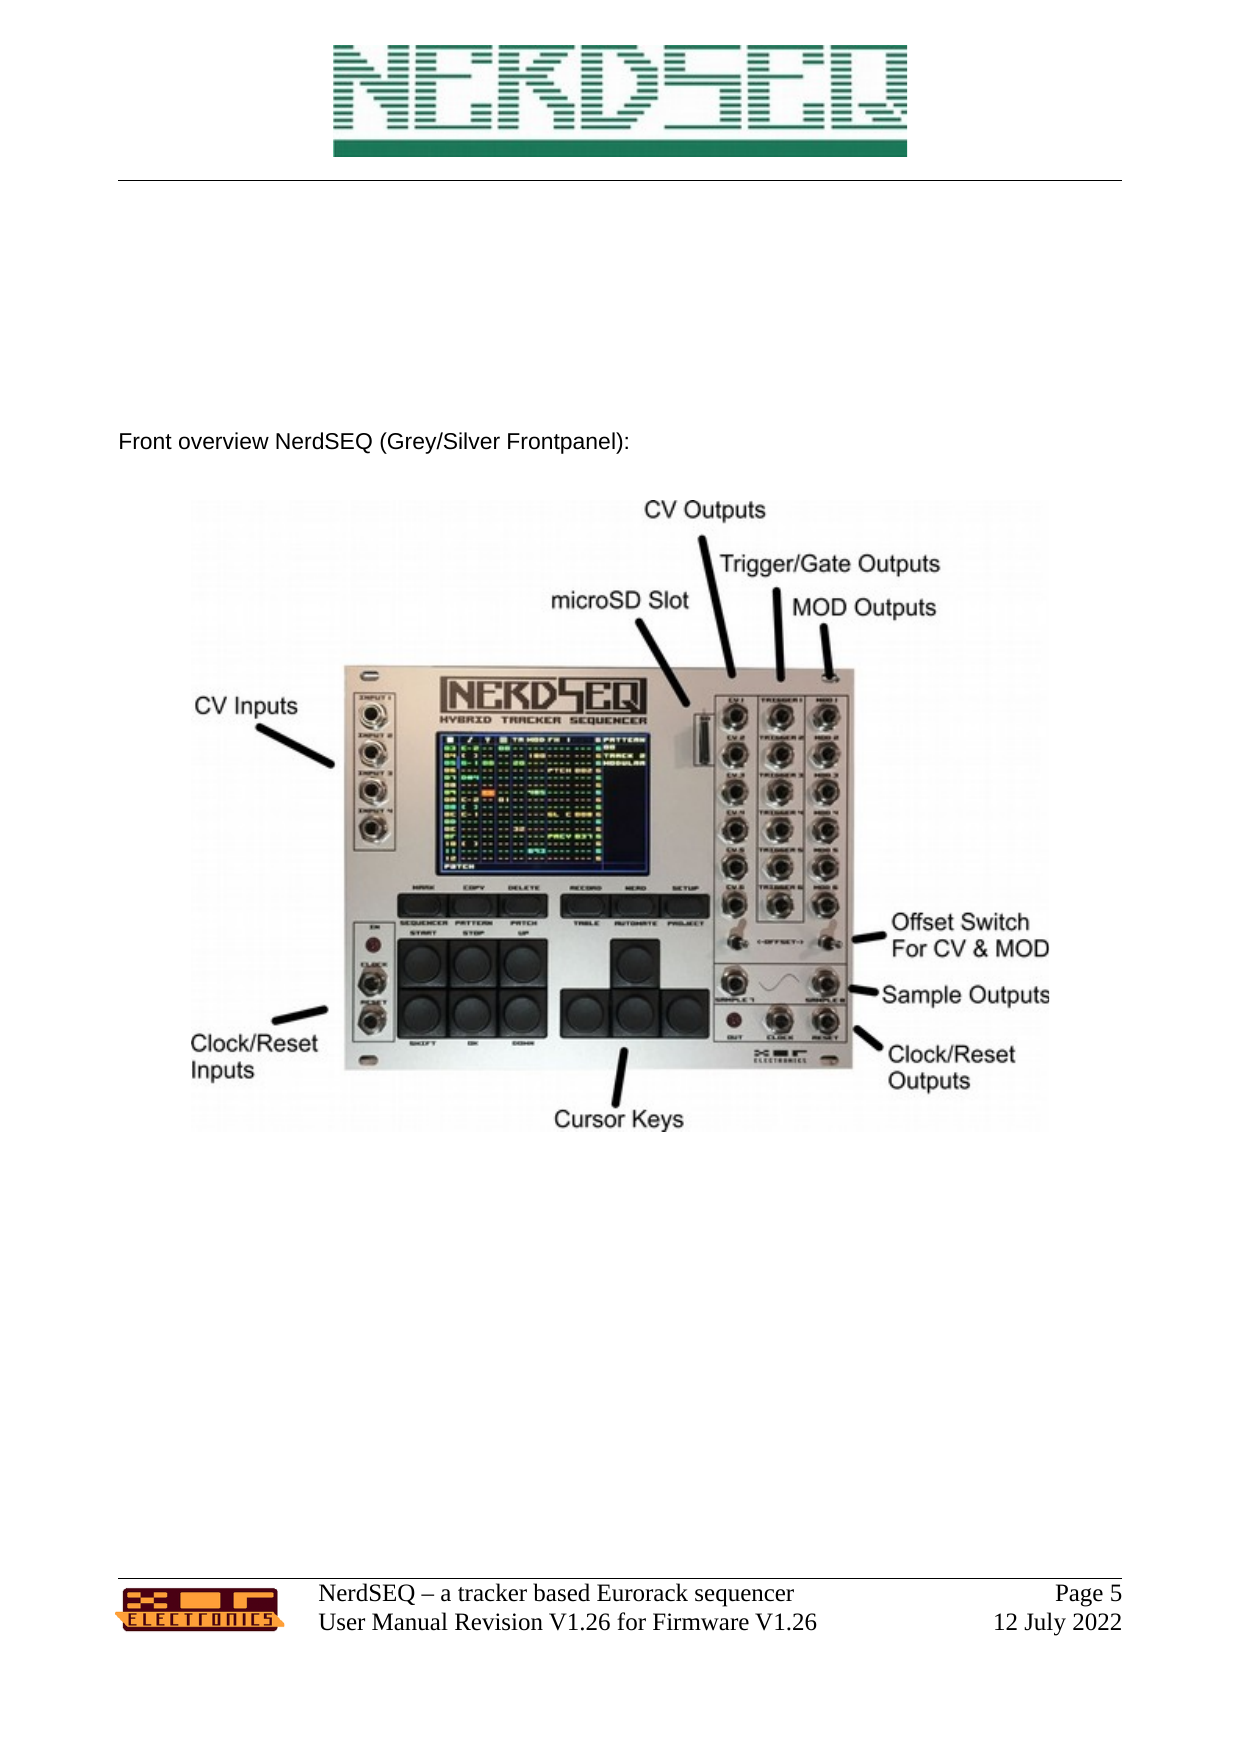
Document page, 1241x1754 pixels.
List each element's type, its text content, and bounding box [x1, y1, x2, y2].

picture [115, 1584, 285, 1634]
text Front overview NerdSEQ (Grey/Silver Frontpanel): [118, 428, 1122, 454]
picture [191, 500, 1050, 1132]
picture [333, 45, 908, 157]
